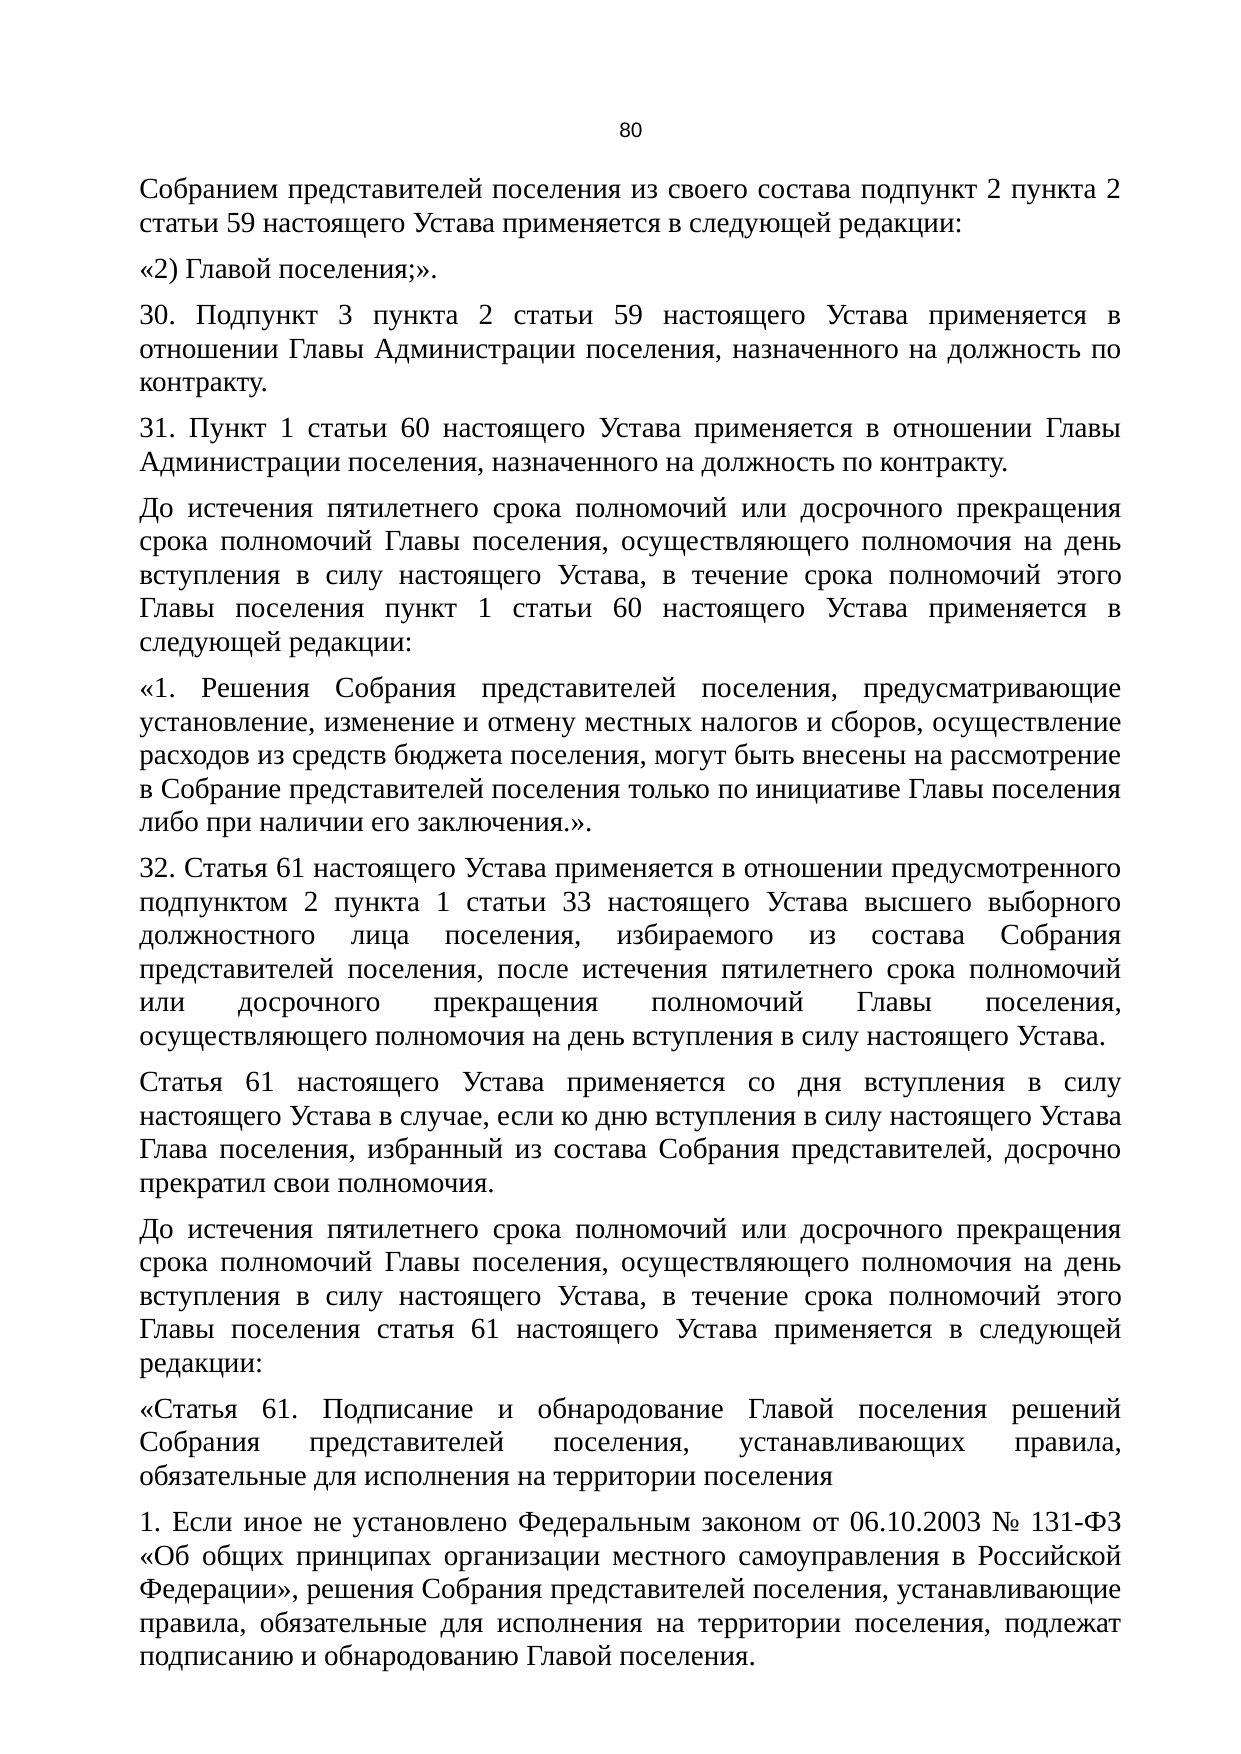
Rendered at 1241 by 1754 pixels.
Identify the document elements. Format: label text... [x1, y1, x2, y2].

text 31. Пункт 1 статьи 60 настоящего Устава применяется в отношении Главы Администрации поселения, назначенного на должность по контракту. [139, 410, 1122, 477]
text 1. Если иное не установлено Федеральным законом от 06.10.2003 № 131-ФЗ «Об общих принципах организации местного самоуправления в Российской Федерации», решения Собрания представителей поселения, устанавливающие правила, обязательные для исполнения на территории поселения, подлежат подписанию и обнародованию Главой поселения. [139, 1504, 1122, 1672]
text Собранием представителей поселения из своего состава подпункт 2 пункта 2 статьи 59 настоящего Устава применяется в следующей редакции: [139, 172, 1122, 239]
text «1. Решения Собрания представителей поселения, предусматривающие установление, изменение и отмену местных налогов и сборов, осуществление расходов из средств бюджета поселения, могут быть внесены на рассмотрение в Собрание представителей поселения только по инициативе Главы поселения либо при наличии его заключения.». [139, 670, 1122, 838]
text До истечения пятилетнего срока полномочий или досрочного прекращения срока полномочий Главы поселения, осуществляющего полномочия на день вступления в силу настоящего Устава, в течение срока полномочий этого Главы поселения пункт 1 статьи 60 настоящего Устава применяется в следующей редакции: [139, 490, 1122, 658]
text «2) Главой поселения;». [139, 251, 1122, 285]
text «Статья 61. Подписание и обнародование Главой поселения решений Собрания представителей поселения, устанавливающих правила, обязательные для исполнения на территории поселения [139, 1391, 1122, 1492]
text Статья 61 настоящего Устава применяется со дня вступления в силу настоящего Устава в случае, если ко дню вступления в силу настоящего Устава Глава поселения, избранный из состава Собрания представителей, досрочно прекратил свои полномочия. [139, 1064, 1122, 1198]
text 32. Статья 61 настоящего Устава применяется в отношении предусмотренного подпунктом 2 пункта 1 статьи 33 настоящего Устава высшего выборного должностного лица поселения, избираемого из состава Собрания представителей поселения, после истечения пятилетнего срока полномочий или досрочного прекращения полномочий Главы поселения, осуществляющего полномочия на день вступления в силу настоящего Устава. [139, 850, 1122, 1052]
text До истечения пятилетнего срока полномочий или досрочного прекращения срока полномочий Главы поселения, осуществляющего полномочия на день вступления в силу настоящего Устава, в течение срока полномочий этого Главы поселения статья 61 настоящего Устава применяется в следующей редакции: [139, 1211, 1122, 1378]
text 30. Подпункт 3 пункта 2 статьи 59 настоящего Устава применяется в отношении Главы Администрации поселения, назначенного на должность по контракту. [139, 297, 1122, 398]
